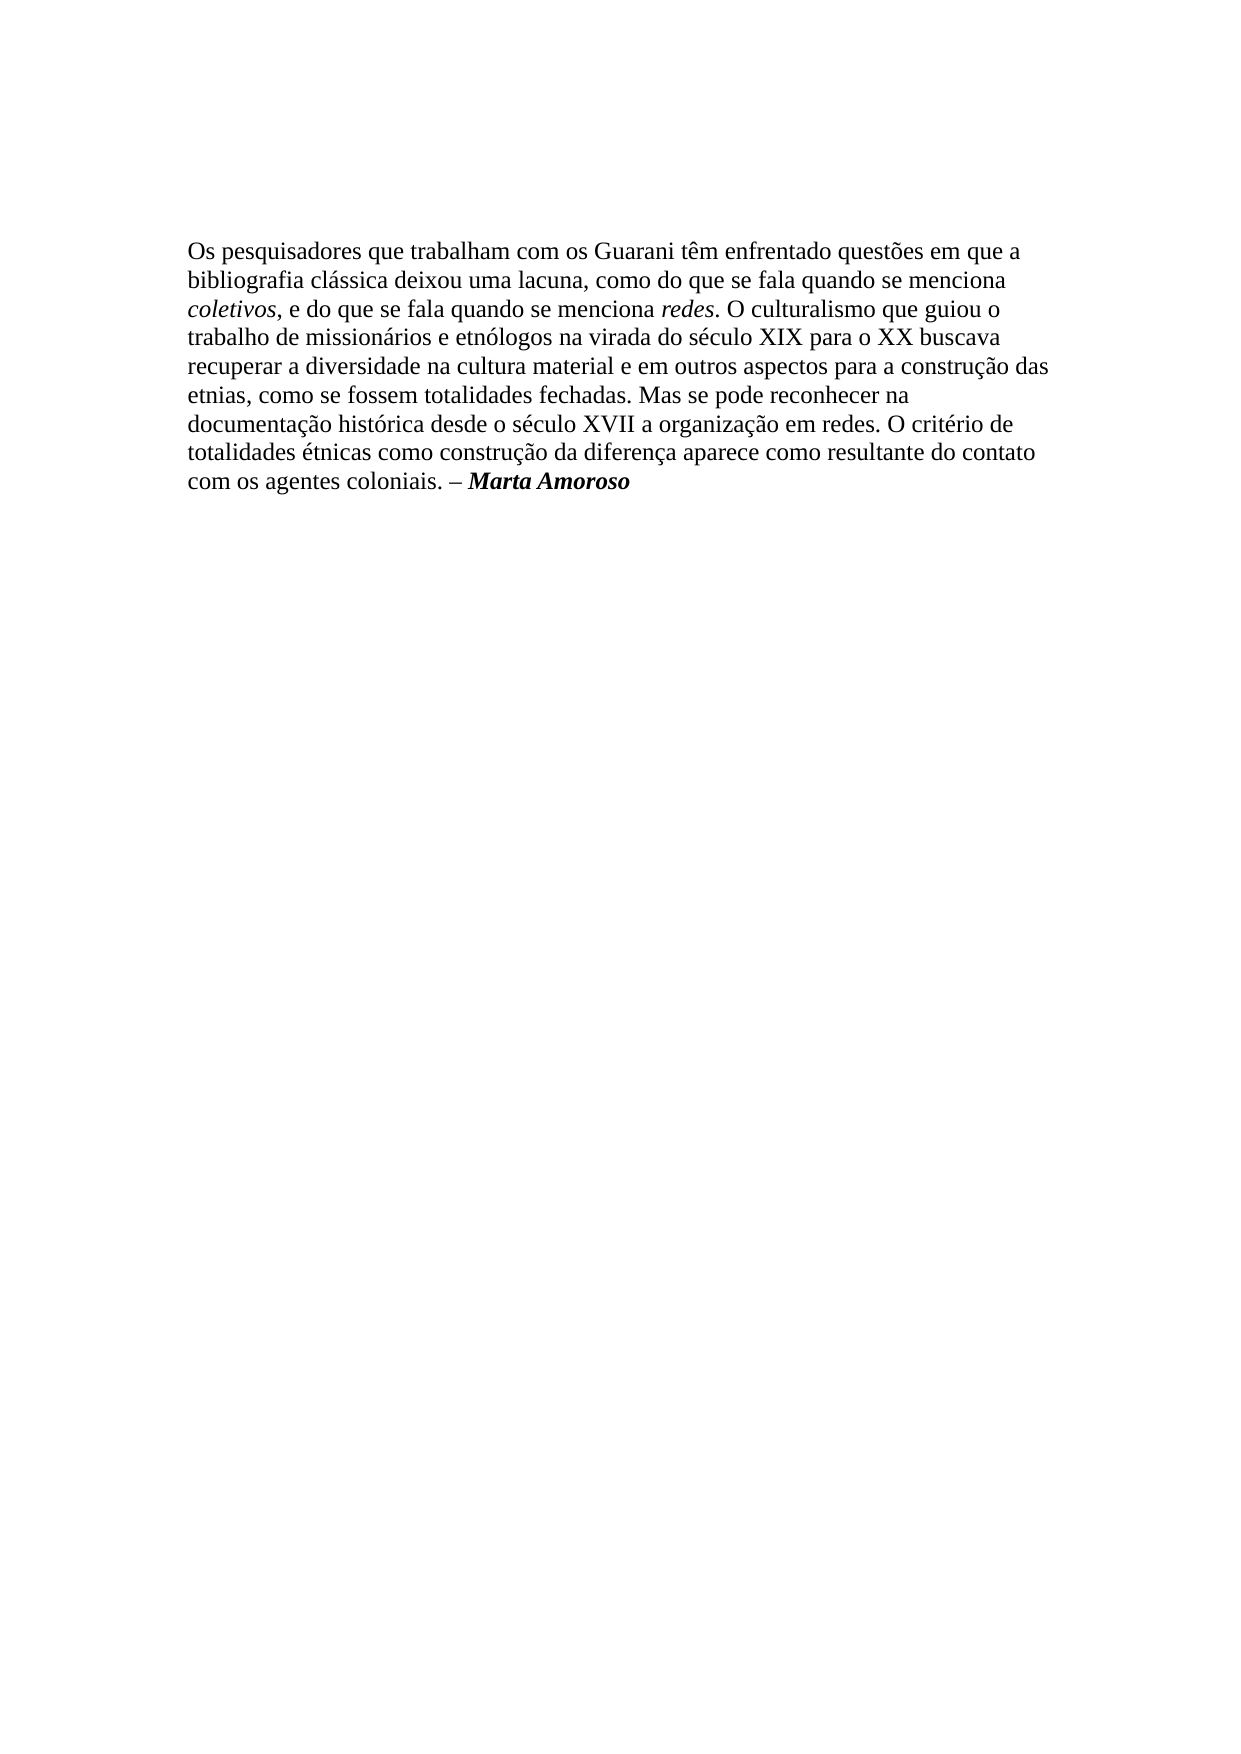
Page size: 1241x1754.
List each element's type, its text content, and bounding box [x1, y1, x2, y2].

text Os pesquisadores que trabalham com os Guarani têm enfrentado questões em que a bibliografia clássica deixou uma lacuna, como do que se fala quando se menciona coletivos, e do que se fala quando se menciona redes. O culturalismo que guiou o trabalho de missionários e etnólogos na virada do século XIX para o XX buscava recuperar a diversidade na cultura material e em outros aspectos para a construção das etnias, como se fossem totalidades fechadas. Mas se pode reconhecer na documentação histórica desde o século XVII a organização em redes. O critério de totalidades étnicas como construção da diferença aparece como resultante do contato com os agentes coloniais. – Marta Amoroso [187, 236, 1053, 495]
